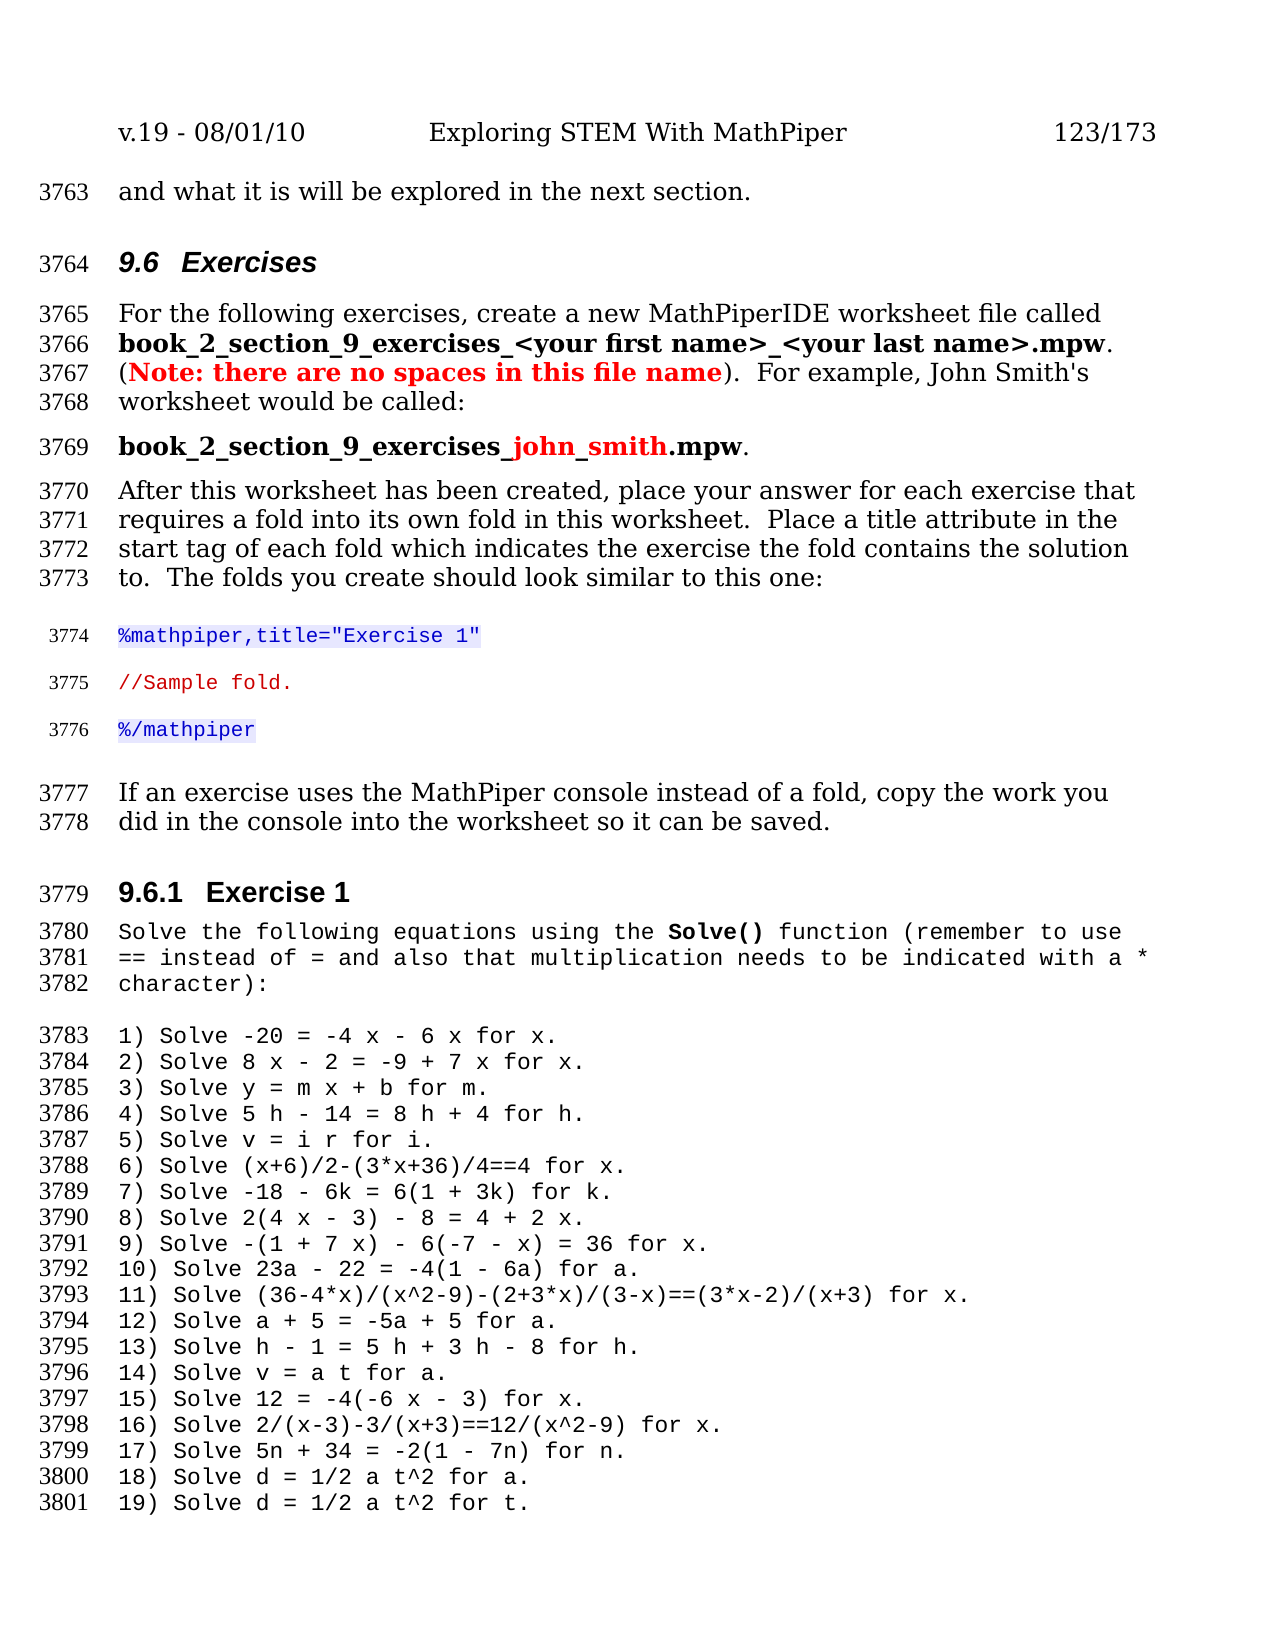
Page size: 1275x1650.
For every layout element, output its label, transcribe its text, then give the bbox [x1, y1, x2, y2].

text 11) Solve (36-4*x)/(x^2-9)-(2+3*x)/(3-x)==(3*x-2)/(x+3) for x. [118, 1284, 1157, 1310]
subtitle Exercise 1 [118, 875, 1157, 909]
text and what it is will be explored in the next section. [118, 177, 1157, 206]
text 9) Solve -(1 + 7 x) - 6(-7 - x) = 36 for x. [118, 1232, 1157, 1258]
text 18) Solve d = 1/2 a t^2 for a. [118, 1465, 1157, 1491]
text 16) Solve 2/(x-3)-3/(x+3)==12/(x^2-9) for x. [118, 1413, 1157, 1439]
text 14) Solve v = a t for a. [118, 1362, 1157, 1387]
text 12) Solve a + 5 = -5a + 5 for a. [118, 1310, 1157, 1336]
text 10) Solve 23a - 22 = -4(1 - 6a) for a. [118, 1258, 1157, 1284]
text 13) Solve h - 1 = 5 h + 3 h - 8 for h. [118, 1336, 1157, 1362]
text 8) Solve 2(4 x - 3) - 8 = 4 + 2 x. [118, 1206, 1157, 1232]
subtitle Exercises [118, 245, 1157, 278]
text 1) Solve -20 = -4 x - 6 x for x. [118, 1024, 1157, 1050]
text For the following exercises, create a new MathPiperIDE worksheet file called book_2_section_9_exercises_<your first name>_<your last name>.mpw. (Note: there are no spaces in this file name). For example, John Smith's worksheet would be called: [118, 299, 1157, 417]
text If an exercise uses the MathPiper console instead of a fold, copy the work you did in the console into the worksheet so it can be saved. [118, 778, 1157, 836]
text Solve the following equations using the Solve() function (remember to use == instead of = and also that multiplication needs to be indicated with a * character): [118, 921, 1157, 998]
text 4) Solve 5 h - 14 = 8 h + 4 for h. [118, 1102, 1157, 1128]
text //Sample fold. [118, 672, 1157, 696]
text 15) Solve 12 = -4(-6 x - 3) for x. [118, 1387, 1157, 1413]
text %/mathpiper [118, 719, 1157, 743]
text 19) Solve d = 1/2 a t^2 for t. [118, 1491, 1157, 1517]
text 5) Solve v = i r for i. [118, 1128, 1157, 1154]
text 2) Solve 8 x - 2 = -9 + 7 x for x. [118, 1050, 1157, 1076]
text book_2_section_9_exercises_john_smith.mpw. [118, 432, 1157, 461]
text After this worksheet has been created, place your answer for each exercise that requires a fold into its own fold in this worksheet. Place a title attribute in the start tag of each fold which indicates the exercise the fold contains the solution to. The folds you create should look similar to this one: [118, 476, 1157, 593]
text %mathpiper,title="Exercise 1" [118, 624, 1157, 648]
text 3) Solve y = m x + b for m. [118, 1076, 1157, 1102]
text 6) Solve (x+6)/2-(3*x+36)/4==4 for x. [118, 1154, 1157, 1180]
text 17) Solve 5n + 34 = -2(1 - 7n) for n. [118, 1439, 1157, 1465]
text 7) Solve -18 - 6k = 6(1 + 3k) for k. [118, 1180, 1157, 1206]
